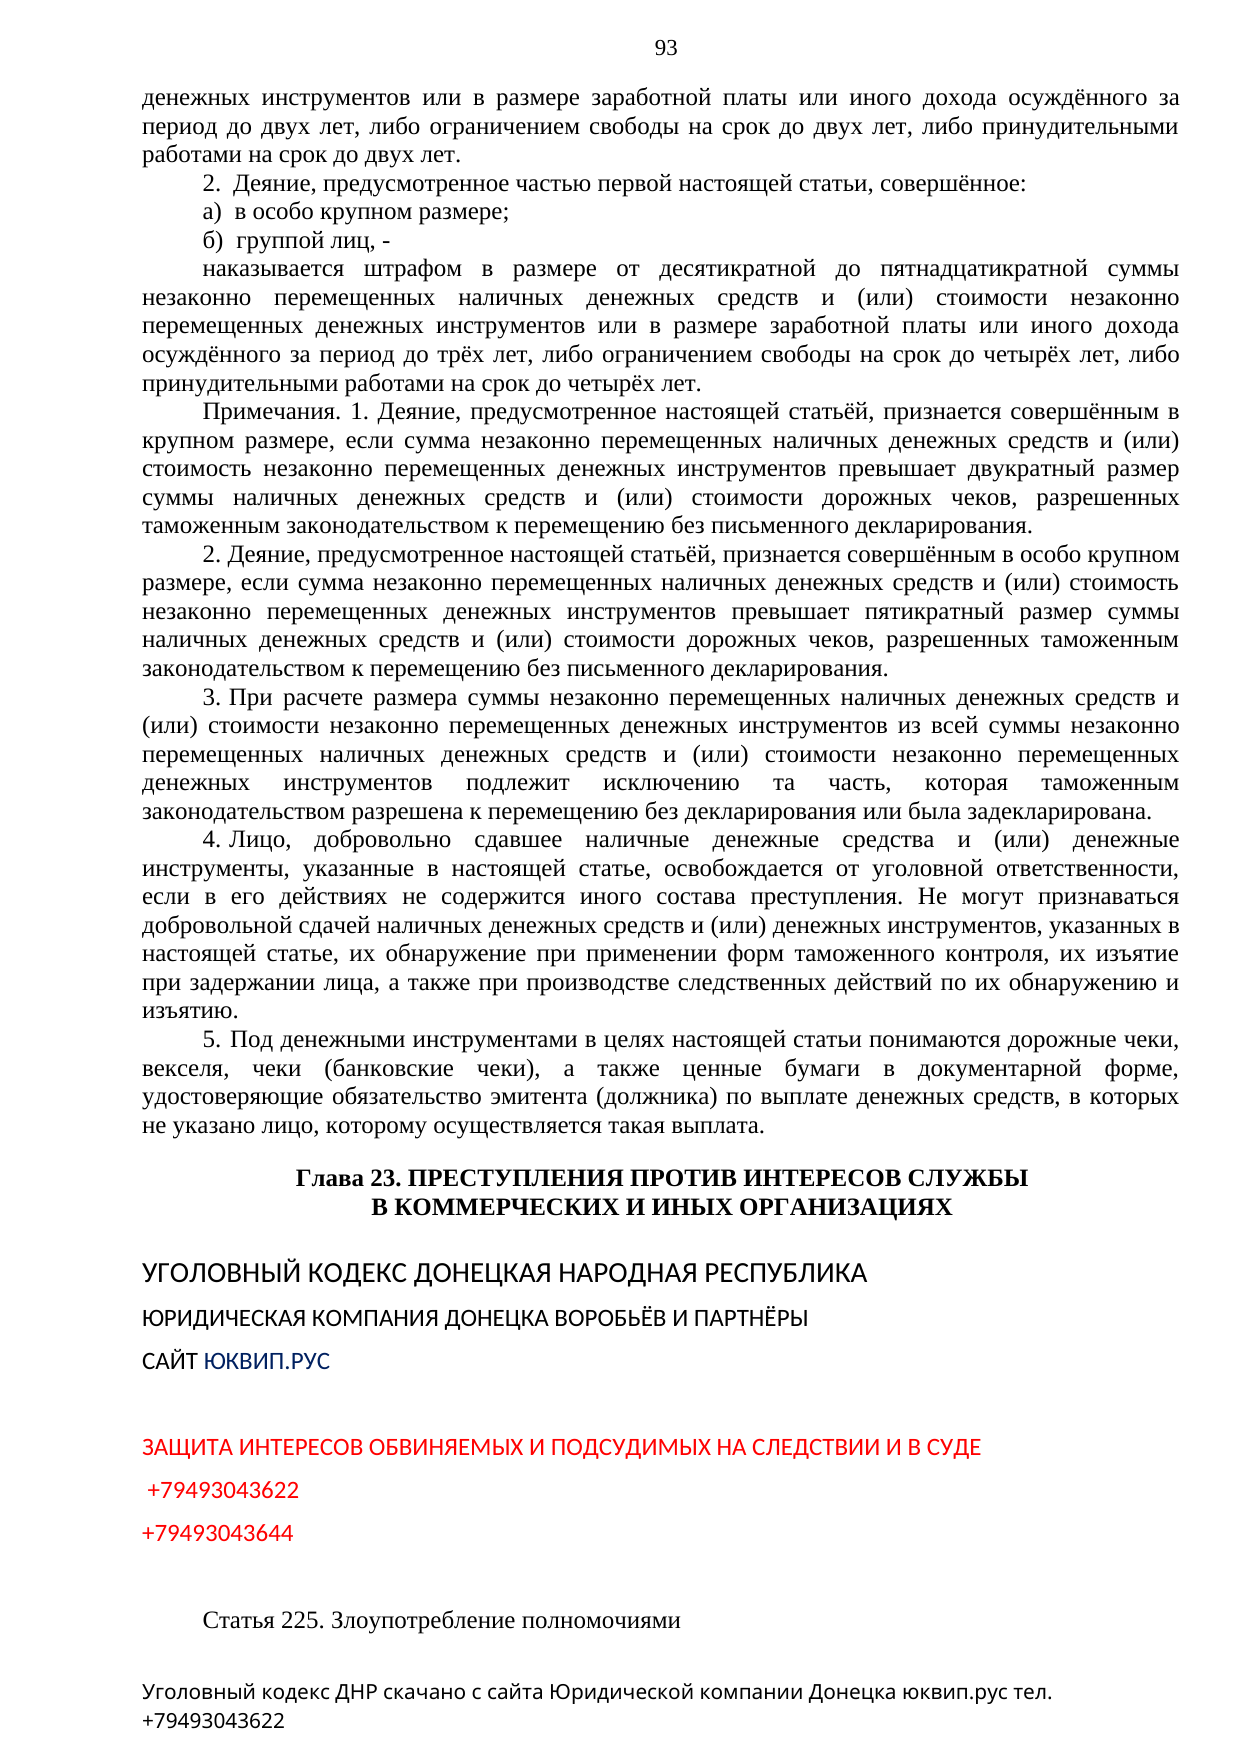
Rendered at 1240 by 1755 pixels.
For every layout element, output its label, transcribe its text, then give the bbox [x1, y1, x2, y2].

text Защита интересов обвиняемых и подсудимых на сЛедстВии и в суде [142, 1431, 1181, 1461]
list При расчете размера суммы незаконно перемещенных наличных денежных средств и (или) стоимости незаконно перемещенных денежных инструментов из всей суммы незаконно перемещенных наличных денежных средств и (или) стоимости незаконно перемещенных денежных инструментов подлежит исключению та часть, которая таможенным законодательством разрешена к перемещению без декларирования или была задекларирована. [142, 682, 1181, 825]
text +79493043622 [142, 1474, 1181, 1504]
text Юридическая компания Донецка ВОРОбьёв и партнёры [142, 1302, 1181, 1332]
text +79493043644 [142, 1517, 1181, 1547]
text Глава 23. ПРЕСТУПЛЕНИЯ ПРОТИВ ИНТЕРЕСОВ СЛУЖБЫ В КОММЕРЧЕСКИХ И ИНЫХ ОРГАНИЗАЦИЯХ [144, 1163, 1181, 1221]
text Уголовный кодекс Донецкая народная республика [142, 1254, 1181, 1289]
text денежных инструментов или в размере заработной платы или иного дохода осуждённого за период до двух лет, либо ограничением свободы на срок до двух лет, либо принудительными работами на срок до двух лет. [142, 83, 1181, 168]
text а) в особо крупном размере; [142, 197, 1181, 225]
text Примечания. 1. Деяние, предусмотренное настоящей статьёй, признается совершённым в крупном размере, если сумма незаконно перемещенных наличных денежных средств и (или) стоимость незаконно перемещенных денежных инструментов превышает двукратный размер суммы наличных денежных средств и (или) стоимости дорожных чеков, разрешенных таможенным законодательством к перемещению без письменного декларирования. [142, 397, 1181, 539]
text 2. Деяние, предусмотренное настоящей статьёй, признается совершённым в особо крупном размере, если сумма незаконно перемещенных наличных денежных средств и (или) стоимость незаконно перемещенных денежных инструментов превышает пятикратный размер суммы наличных денежных средств и (или) стоимости дорожных чеков, разрешенных таможенным законодательством к перемещению без письменного декларирования. [142, 539, 1181, 682]
list Лицо, добровольно сдавшее наличные денежные средства и (или) денежные инструменты, указанные в настоящей статье, освобождается от уголовной ответственности, если в его действиях не содержится иного состава преступления. Не могут признаваться добровольной сдачей наличных денежных средств и (или) денежных инструментов, указанных в настоящей статье, их обнаружение при применении форм таможенного контроля, их изъятие при задержании лица, а также при производстве следственных действий по их обнаружению и изъятию. [142, 825, 1181, 1024]
text наказывается штрафом в размере от десятикратной до пятнадцатикратной суммы незаконно перемещенных наличных денежных средств и (или) стоимости незаконно перемещенных денежных инструментов или в размере заработной платы или иного дохода осуждённого за период до трёх лет, либо ограничением свободы на срок до четырёх лет, либо принудительными работами на срок до четырёх лет. [142, 254, 1181, 397]
list Деяние, предусмотренное частью первой настоящей статьи, совершённое: [142, 168, 1181, 197]
text б) группой лиц, - [142, 225, 1181, 254]
list Под денежными инструментами в целях настоящей статьи понимаются дорожные чеки, векселя, чеки (банковские чеки), а также ценные бумаги в документарной форме, удостоверяющие обязательство эмитента (должника) по выплате денежных средств, в которых не указано лицо, которому осуществляется такая выплата. [142, 1024, 1181, 1139]
text сайт ЮКВИП.рУС [142, 1345, 1181, 1375]
text Статья 225. Злоупотребление полномочиями [142, 1609, 1181, 1634]
